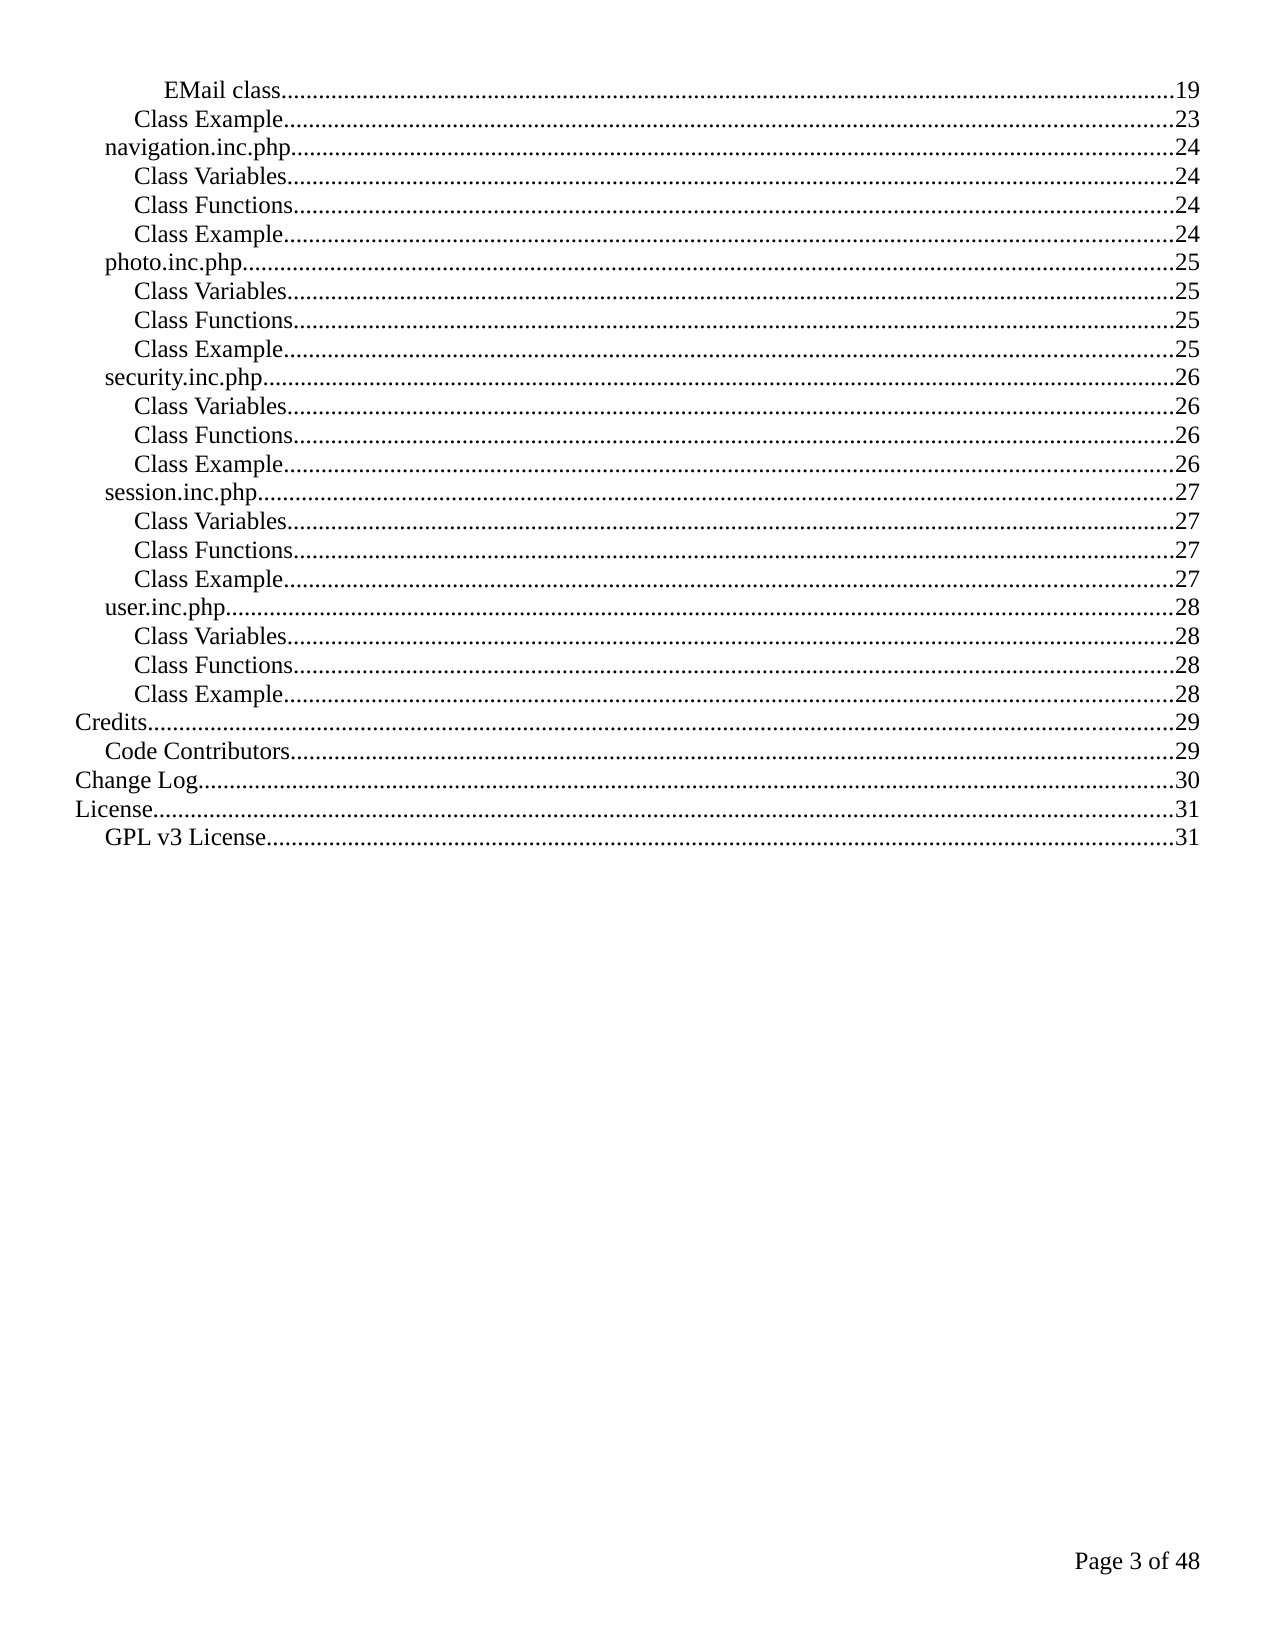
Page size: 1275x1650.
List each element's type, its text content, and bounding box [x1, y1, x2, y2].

text Code Contributors 29 [104, 736, 1200, 765]
text EMail class 19 [163, 75, 1200, 104]
text Class Example 25 [134, 334, 1200, 362]
text Class Functions 24 [134, 190, 1200, 219]
text Class Example 28 [134, 679, 1200, 707]
text Class Functions 25 [134, 305, 1200, 334]
text photo.inc.php 25 [104, 247, 1200, 276]
text Class Variables 26 [134, 391, 1200, 420]
text session.inc.php 27 [104, 477, 1200, 506]
text Change Log 30 [75, 765, 1200, 794]
text Class Functions 27 [134, 535, 1200, 564]
text Class Variables 27 [134, 506, 1200, 535]
text Credits 29 [75, 707, 1200, 736]
text Class Functions 26 [134, 420, 1200, 449]
text user.inc.php 28 [104, 592, 1200, 621]
text Class Variables 25 [134, 276, 1200, 305]
text License 31 [75, 794, 1200, 822]
text Class Variables 24 [134, 161, 1200, 190]
text GPL v3 License 31 [104, 822, 1200, 851]
text Class Example 26 [134, 449, 1200, 477]
text Class Example 24 [134, 219, 1200, 247]
text Class Variables 28 [134, 621, 1200, 650]
text Class Example 27 [134, 564, 1200, 592]
text Class Example 23 [134, 104, 1200, 132]
text navigation.inc.php 24 [104, 132, 1200, 161]
text security.inc.php 26 [104, 362, 1200, 391]
text Class Functions 28 [134, 650, 1200, 679]
